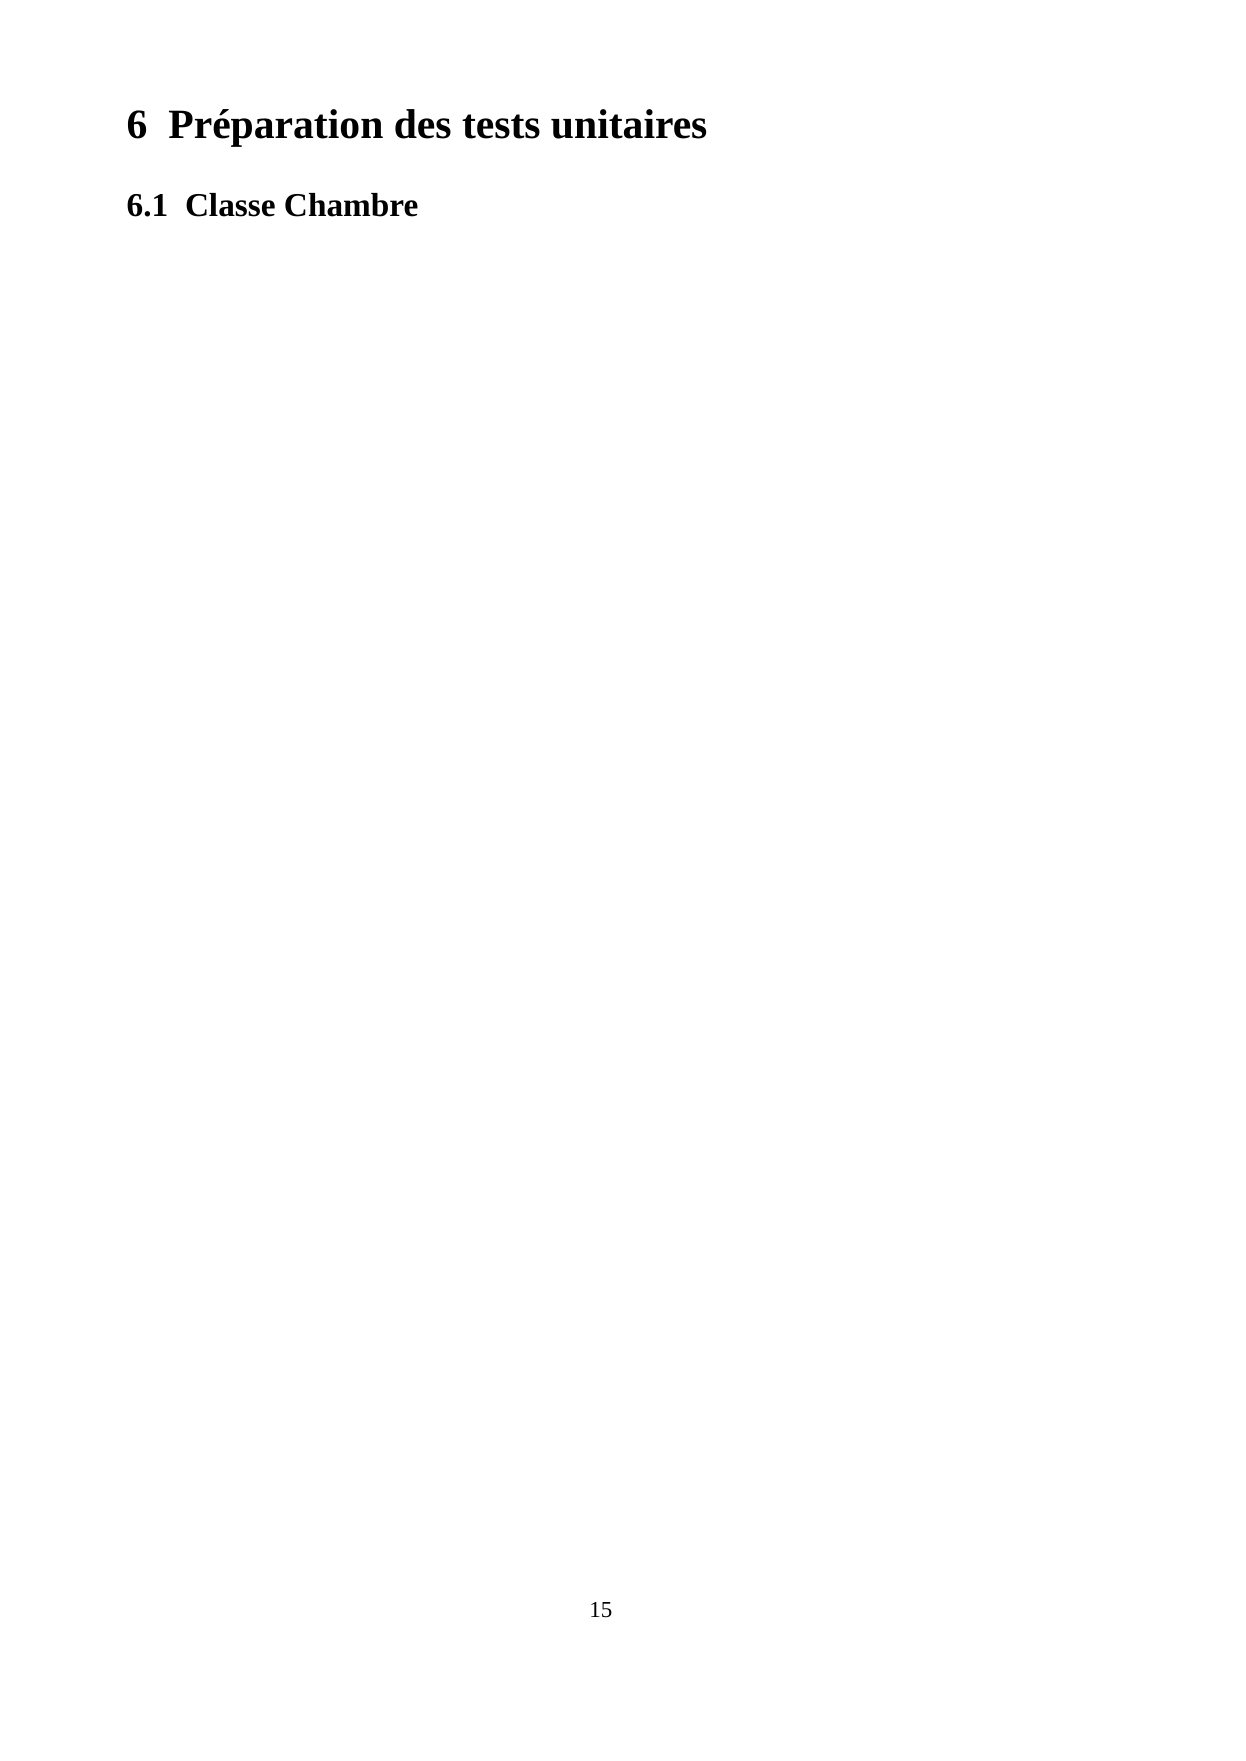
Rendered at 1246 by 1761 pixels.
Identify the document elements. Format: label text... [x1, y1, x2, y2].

subtitle 6 Préparation des tests unitaires [126, 100, 1075, 148]
subtitle 6.1 Classe Chambre [126, 185, 1075, 224]
